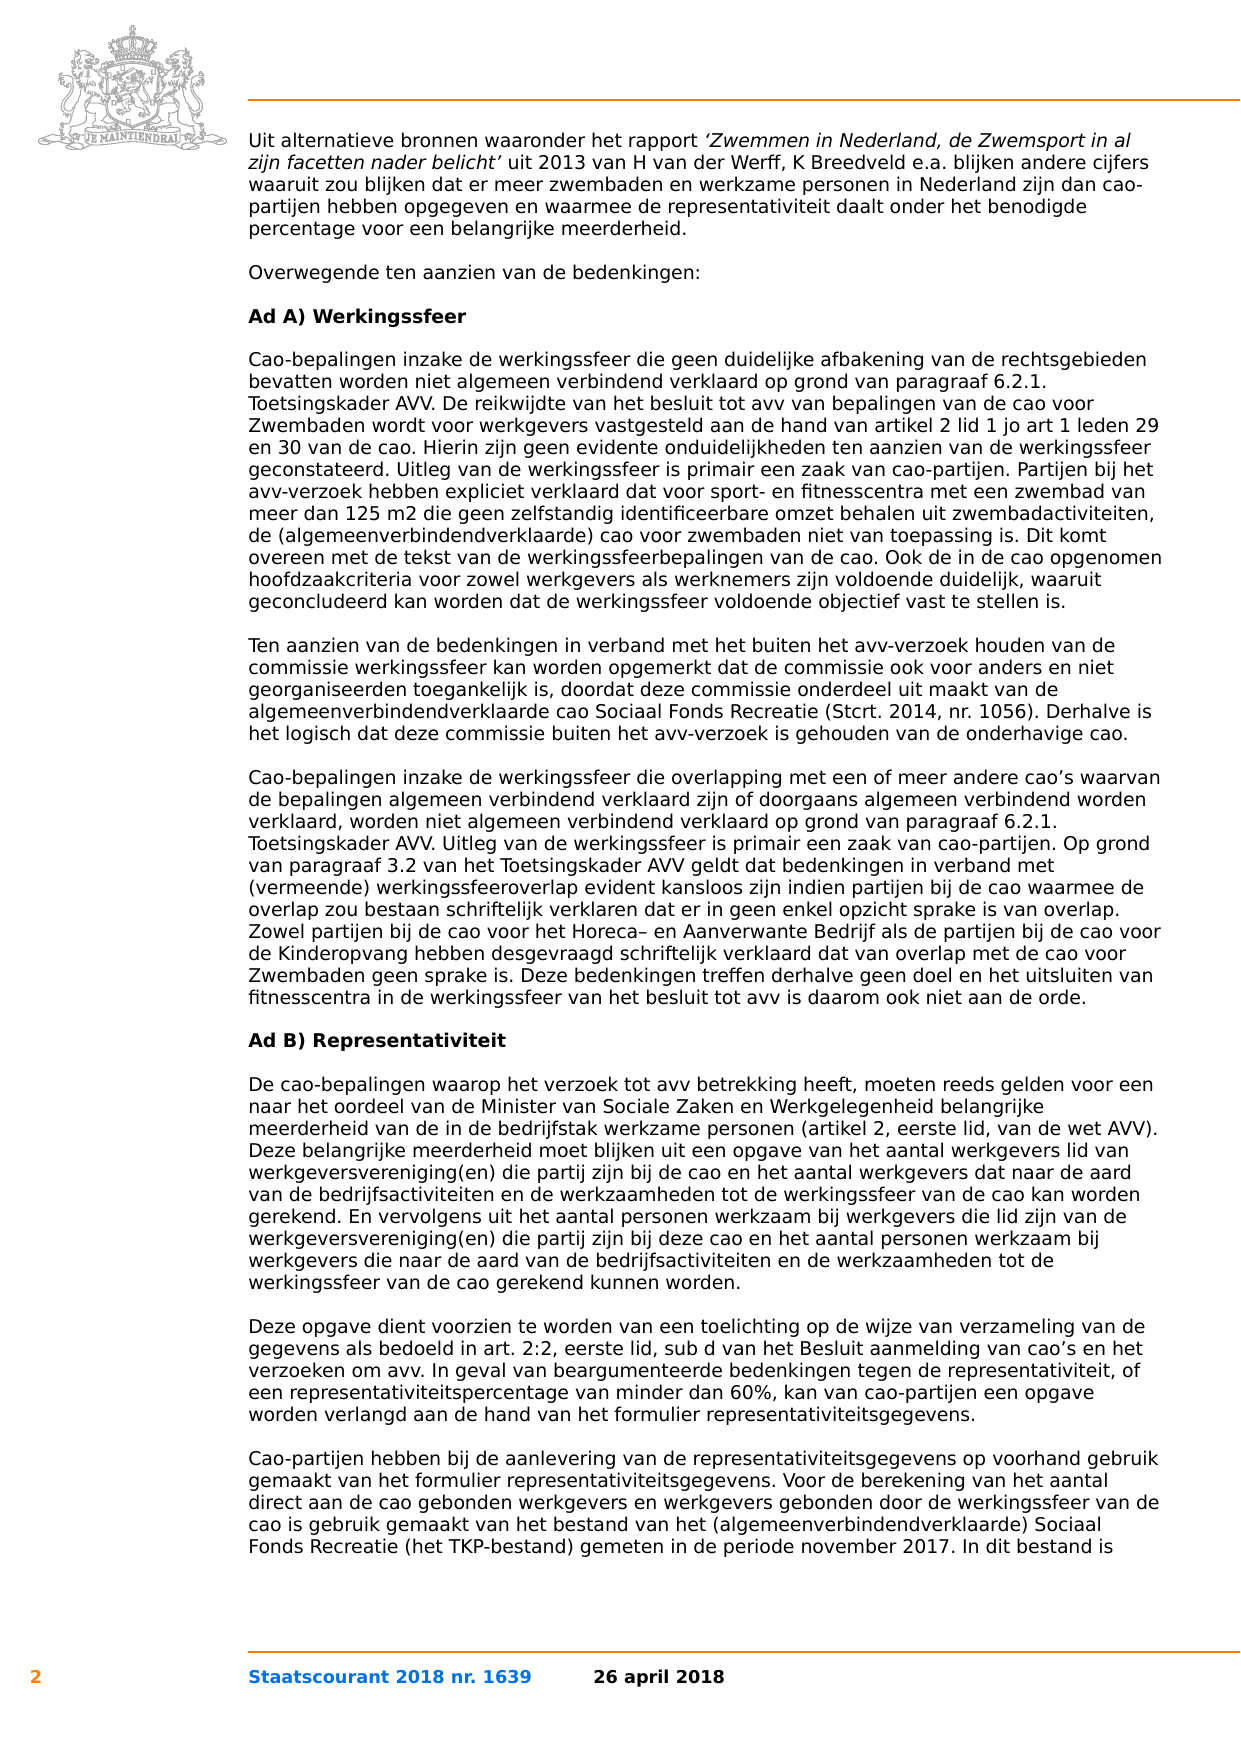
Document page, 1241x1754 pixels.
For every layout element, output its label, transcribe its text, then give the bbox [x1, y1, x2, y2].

text Deze opgave dient voorzien te worden van een toelichting op de wijze van verzameling van de gegevens als bedoeld in art. 2:2, eerste lid, sub d van het Besluit aanmelding van cao’s en het verzoeken om avv. In geval van beargumenteerde bedenkingen tegen de representativiteit, of een representativiteitspercentage van minder dan 60%, kan van cao-partijen een opgave worden verlangd aan de hand van het formulier representativiteitsgegevens. [248, 1316, 1163, 1426]
text Overwegende ten aanzien van de bedenkingen: [248, 262, 1163, 284]
text De cao-bepalingen waarop het verzoek tot avv betrekking heeft, moeten reeds gelden voor een naar het oordeel van de Minister van Sociale Zaken en Werkgelegenheid belangrijke meerderheid van de in de bedrijfstak werkzame personen (artikel 2, eerste lid, van de wet AVV). Deze belangrijke meerderheid moet blijken uit een opgave van het aantal werkgevers lid van werkgeversvereniging(en) die partij zijn bij de cao en het aantal werkgevers dat naar de aard van de bedrijfsactiviteiten en de werkzaamheden tot de werkingssfeer van de cao kan worden gerekend. En vervolgens uit het aantal personen werkzaam bij werkgevers die lid zijn van de werkgeversvereniging(en) die partij zijn bij deze cao en het aantal personen werkzaam bij werkgevers die naar de aard van de bedrijfsactiviteiten en de werkzaamheden tot de werkingssfeer van de cao gerekend kunnen worden. [248, 1074, 1163, 1294]
text Ten aanzien van de bedenkingen in verband met het buiten het avv-verzoek houden van de commissie werkingssfeer kan worden opgemerkt dat de commissie ook voor anders en niet georganiseerden toegankelijk is, doordat deze commissie onderdeel uit maakt van de algemeenverbindendverklaarde cao Sociaal Fonds Recreatie (Stcrt. 2014, nr. 1056). Derhalve is het logisch dat deze commissie buiten het avv-verzoek is gehouden van de onderhavige cao. [248, 635, 1163, 745]
text Cao-bepalingen inzake de werkingssfeer die overlapping met een of meer andere cao’s waarvan de bepalingen algemeen verbindend verklaard zijn of doorgaans algemeen verbindend worden verklaard, worden niet algemeen verbindend verklaard op grond van paragraaf 6.2.1. Toetsingskader AVV. Uitleg van de werkingssfeer is primair een zaak van cao-partijen. Op grond van paragraaf 3.2 van het Toetsingskader AVV geldt dat bedenkingen in verband met (vermeende) werkingssfeeroverlap evident kansloos zijn indien partijen bij de cao waarmee de overlap zou bestaan schriftelijk verklaren dat er in geen enkel opzicht sprake is van overlap. Zowel partijen bij de cao voor het Horeca– en Aanverwante Bedrijf als de partijen bij de cao voor de Kinderopvang hebben desgevraagd schriftelijk verklaard dat van overlap met de cao voor Zwembaden geen sprake is. Deze bedenkingen treffen derhalve geen doel en het uitsluiten van fitnesscentra in de werkingssfeer van het besluit tot avv is daarom ook niet aan de orde. [248, 767, 1163, 1008]
text Cao-bepalingen inzake de werkingssfeer die geen duidelijke afbakening van de rechtsgebieden bevatten worden niet algemeen verbindend verklaard op grond van paragraaf 6.2.1. Toetsingskader AVV. De reikwijdte van het besluit tot avv van bepalingen van de cao voor Zwembaden wordt voor werkgevers vastgesteld aan de hand van artikel 2 lid 1 jo art 1 leden 29 en 30 van de cao. Hierin zijn geen evidente onduidelijkheden ten aanzien van de werkingssfeer geconstateerd. Uitleg van de werkingssfeer is primair een zaak van cao-partijen. Partijen bij het avv-verzoek hebben expliciet verklaard dat voor sport- en fitnesscentra met een zwembad van meer dan 125 m2 die geen zelfstandig identificeerbare omzet behalen uit zwembadactiviteiten, de (algemeenverbindendverklaarde) cao voor zwembaden niet van toepassing is. Dit komt overeen met de tekst van de werkingssfeerbepalingen van de cao. Ook de in de cao opgenomen hoofdzaakcriteria voor zowel werkgevers als werknemers zijn voldoende duidelijk, waaruit geconcludeerd kan worden dat de werkingssfeer voldoende objectief vast te stellen is. [248, 349, 1163, 613]
picture [38, 25, 227, 150]
text Uit alternatieve bronnen waaronder het rapport ‘Zwemmen in Nederland, de Zwemsport in al zijn facetten nader belicht’ uit 2013 van H van der Werff, K Breedveld e.a. blijken andere cijfers waaruit zou blijken dat er meer zwembaden en werkzame personen in Nederland zijn dan cao-partijen hebben opgegeven en waarmee de representativiteit daalt onder het benodigde percentage voor een belangrijke meerderheid. [248, 130, 1163, 240]
subtitle Ad A) Werkingssfeer [248, 306, 1163, 327]
text Cao-partijen hebben bij de aanlevering van de representativiteitsgegevens op voorhand gebruik gemaakt van het formulier representativiteitsgegevens. Voor de berekening van het aantal direct aan de cao gebonden werkgevers en werkgevers gebonden door de werkingssfeer van de cao is gebruik gemaakt van het bestand van het (algemeenverbindendverklaarde) Sociaal Fonds Recreatie (het TKP-bestand) gemeten in de periode november 2017. In dit bestand is [248, 1448, 1163, 1558]
subtitle Ad B) Representativiteit [248, 1030, 1163, 1052]
